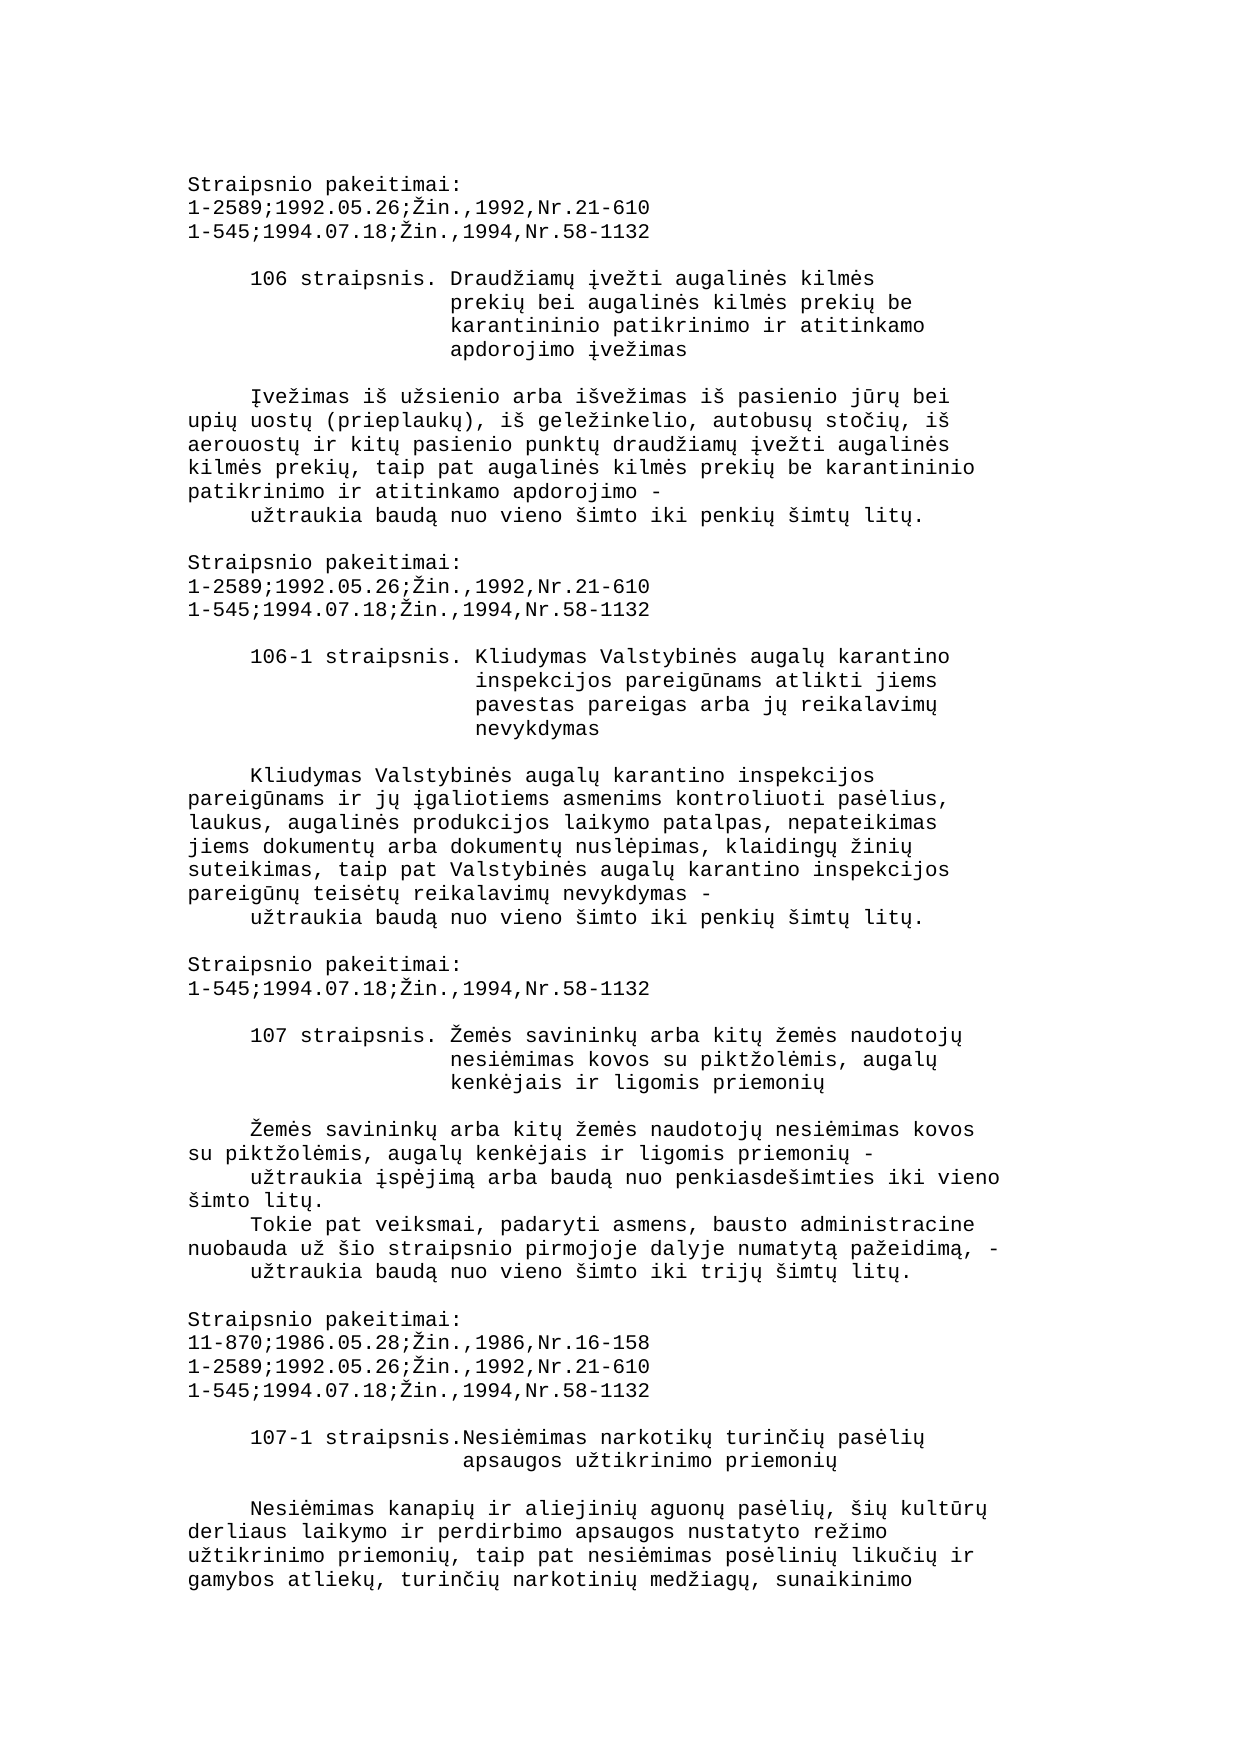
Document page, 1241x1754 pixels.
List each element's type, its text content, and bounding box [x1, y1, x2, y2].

text užtikrinimo priemonių, taip pat nesiėmimas posėlinių likučių ir [187, 1545, 1053, 1569]
text užtraukia baudą nuo vieno šimto iki penkių šimtų litų. [187, 907, 1053, 930]
text 11-870;1986.05.28;Žin.,1986,Nr.16-158 [187, 1332, 1053, 1356]
text 1-545;1994.07.18;Žin.,1994,Nr.58-1132 [187, 599, 1053, 623]
text pareigūnų teisėtų reikalavimų nevykdymas - [187, 883, 1053, 907]
text suteikimas, taip pat Valstybinės augalų karantino inspekcijos [187, 859, 1053, 883]
text jiems dokumentų arba dokumentų nuslėpimas, klaidingų žinių [187, 836, 1053, 859]
text Kliudymas Valstybinės augalų karantino inspekcijos [187, 765, 1053, 788]
text karantininio patikrinimo ir atitinkamo [187, 316, 1053, 339]
text 1-545;1994.07.18;Žin.,1994,Nr.58-1132 [187, 1379, 1053, 1403]
text prekių bei augalinės kilmės prekių be [187, 292, 1053, 316]
text užtraukia baudą nuo vieno šimto iki penkių šimtų litų. [187, 505, 1053, 528]
text patikrinimo ir atitinkamo apdorojimo - [187, 481, 1053, 505]
text šimto litų. [187, 1190, 1053, 1214]
text laukus, augalinės produkcijos laikymo patalpas, nepateikimas [187, 812, 1053, 836]
text apsaugos užtikrinimo priemonių [187, 1451, 1053, 1474]
text Straipsnio pakeitimai: [187, 1309, 1053, 1332]
text 1-2589;1992.05.26;Žin.,1992,Nr.21-610 [187, 576, 1053, 599]
text derliaus laikymo ir perdirbimo apsaugos nustatyto režimo [187, 1521, 1053, 1545]
text Nesiėmimas kanapių ir aliejinių aguonų pasėlių, šių kultūrų [187, 1498, 1053, 1521]
text upių uostų (prieplaukų), iš geležinkelio, autobusų stočių, iš [187, 410, 1053, 434]
text 1-545;1994.07.18;Žin.,1994,Nr.58-1132 [187, 978, 1053, 1001]
text 106-1 straipsnis. Kliudymas Valstybinės augalų karantino [187, 647, 1053, 670]
text 107-1 straipsnis.Nesiėmimas narkotikų turinčių pasėlių [187, 1427, 1053, 1451]
text Straipsnio pakeitimai: [187, 552, 1053, 576]
text inspekcijos pareigūnams atlikti jiems [187, 670, 1053, 694]
text užtraukia įspėjimą arba baudą nuo penkiasdešimties iki vieno [187, 1167, 1053, 1190]
text kilmės prekių, taip pat augalinės kilmės prekių be karantininio [187, 457, 1053, 481]
text nuobauda už šio straipsnio pirmojoje dalyje numatytą pažeidimą, - [187, 1238, 1053, 1261]
text pavestas pareigas arba jų reikalavimų [187, 694, 1053, 717]
text 1-2589;1992.05.26;Žin.,1992,Nr.21-610 [187, 197, 1053, 221]
text 106 straipsnis. Draudžiamų įvežti augalinės kilmės [187, 268, 1053, 292]
text Įvežimas iš užsienio arba išvežimas iš pasienio jūrų bei [187, 386, 1053, 410]
text Žemės savininkų arba kitų žemės naudotojų nesiėmimas kovos [187, 1119, 1053, 1143]
text 107 straipsnis. Žemės savininkų arba kitų žemės naudotojų [187, 1025, 1053, 1048]
text Tokie pat veiksmai, padaryti asmens, bausto administracine [187, 1214, 1053, 1238]
text su piktžolėmis, augalų kenkėjais ir ligomis priemonių - [187, 1143, 1053, 1167]
text užtraukia baudą nuo vieno šimto iki trijų šimtų litų. [187, 1261, 1053, 1285]
text pareigūnams ir jų įgaliotiems asmenims kontroliuoti pasėlius, [187, 788, 1053, 812]
text nevykdymas [187, 717, 1053, 741]
text Straipsnio pakeitimai: [187, 174, 1053, 197]
text gamybos atliekų, turinčių narkotinių medžiagų, sunaikinimo [187, 1569, 1053, 1592]
text apdorojimo įvežimas [187, 339, 1053, 363]
text 1-2589;1992.05.26;Žin.,1992,Nr.21-610 [187, 1356, 1053, 1379]
text Straipsnio pakeitimai: [187, 954, 1053, 978]
text nesiėmimas kovos su piktžolėmis, augalų [187, 1048, 1053, 1072]
text kenkėjais ir ligomis priemonių [187, 1072, 1053, 1096]
text 1-545;1994.07.18;Žin.,1994,Nr.58-1132 [187, 221, 1053, 244]
text aerouostų ir kitų pasienio punktų draudžiamų įvežti augalinės [187, 434, 1053, 457]
